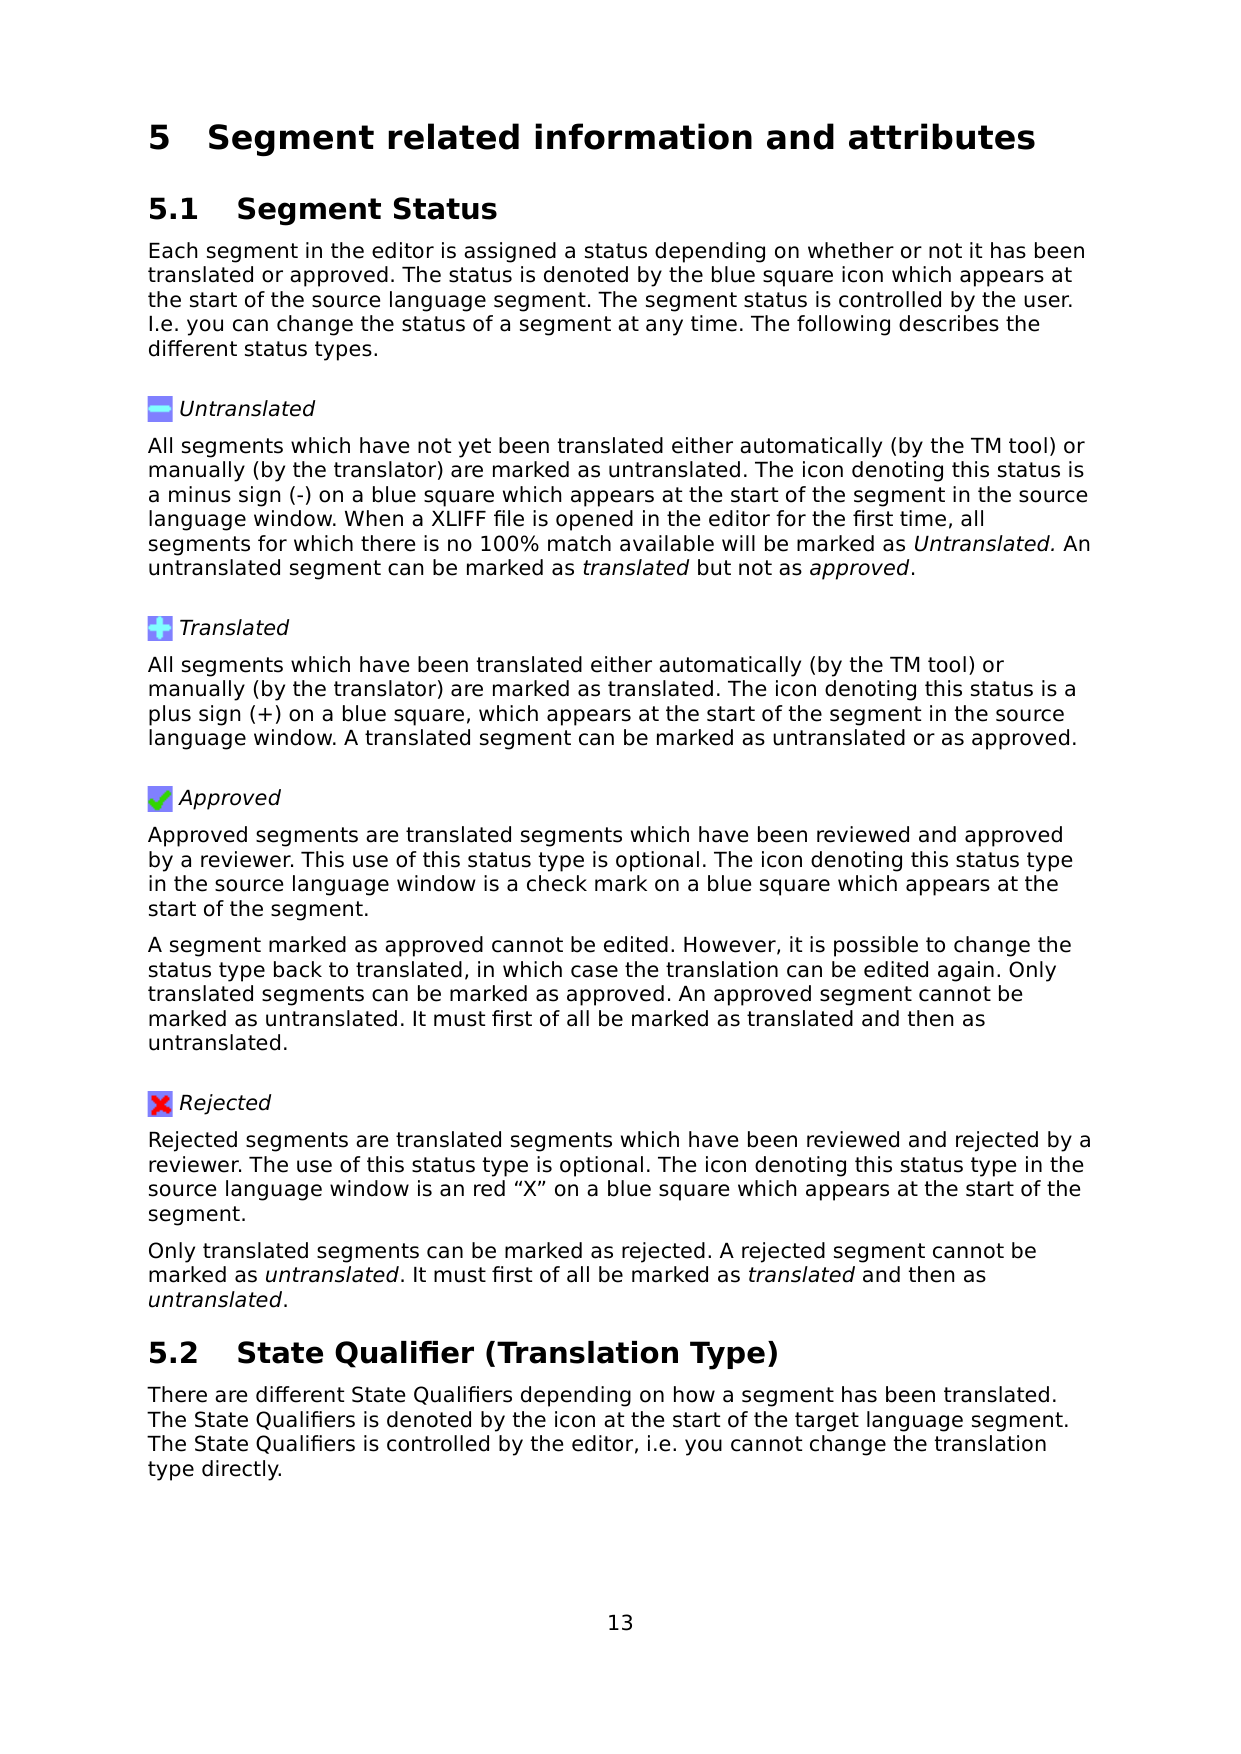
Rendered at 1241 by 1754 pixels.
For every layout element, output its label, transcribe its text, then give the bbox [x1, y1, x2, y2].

subtitle Segment Status [148, 192, 1093, 226]
text There are different State Qualifiers depending on how a segment has been translated. The State Qualifiers is denoted by the icon at the start of the target language segment. The State Qualifiers is controlled by the editor, i.e. you cannot change the translation type directly. [148, 1383, 1093, 1481]
text Approved segments are translated segments which have been reviewed and approved by a reviewer. This use of this status type is optional. The icon denoting this status type in the source language window is a check mark on a blue square which appears at the start of the segment. [148, 823, 1093, 921]
picture [147, 616, 173, 641]
subtitle Segment related information and attributes [148, 118, 1093, 157]
text All segments which have not yet been translated either automatically (by the TM tool) or manually (by the translator) are marked as untranslated. The icon denoting this status is a minus sign (-) on a blue square which appears at the start of the segment in the source language window. When a XLIFF file is opened in the editor for the first time, all segments for which there is no 100% match available will be marked as Untranslated. An untranslated segment can be marked as translated but not as approved. [148, 434, 1093, 581]
picture [147, 396, 173, 422]
subtitle State Qualifier (Translation Type) [148, 1337, 1093, 1371]
text Only translated segments can be marked as rejected. A rejected segment cannot be marked as untranslated. It must first of all be marked as translated and then as untranslated. [148, 1238, 1093, 1312]
text Each segment in the editor is assigned a status depending on whether or not it has been translated or approved. The status is denoted by the blue square icon which appears at the start of the source language segment. The segment status is controlled by the user. I.e. you can change the status of a segment at any time. The following describes the different status types. [148, 239, 1093, 361]
text Approved [173, 786, 1093, 811]
picture [147, 786, 173, 812]
text Translated [173, 616, 1093, 640]
text Rejected segments are translated segments which have been reviewed and rejected by a reviewer. The use of this status type is optional. The icon denoting this status type in the source language window is an red “X” on a blue square which appears at the start of the segment. [148, 1128, 1093, 1226]
text All segments which have been translated either automatically (by the TM tool) or manually (by the translator) are marked as translated. The icon denoting this status is a plus sign (+) on a blue square, which appears at the start of the segment in the source language window. A translated segment can be marked as untranslated or as approved. [148, 653, 1093, 751]
text A segment marked as approved cannot be edited. However, it is possible to change the status type back to translated, in which case the translation can be edited again. Only translated segments can be marked as approved. An approved segment cannot be marked as untranslated. It must first of all be marked as translated and then as untranslated. [148, 933, 1093, 1056]
text Untranslated [173, 397, 1093, 421]
text Rejected [173, 1091, 1093, 1116]
picture [147, 1091, 173, 1117]
